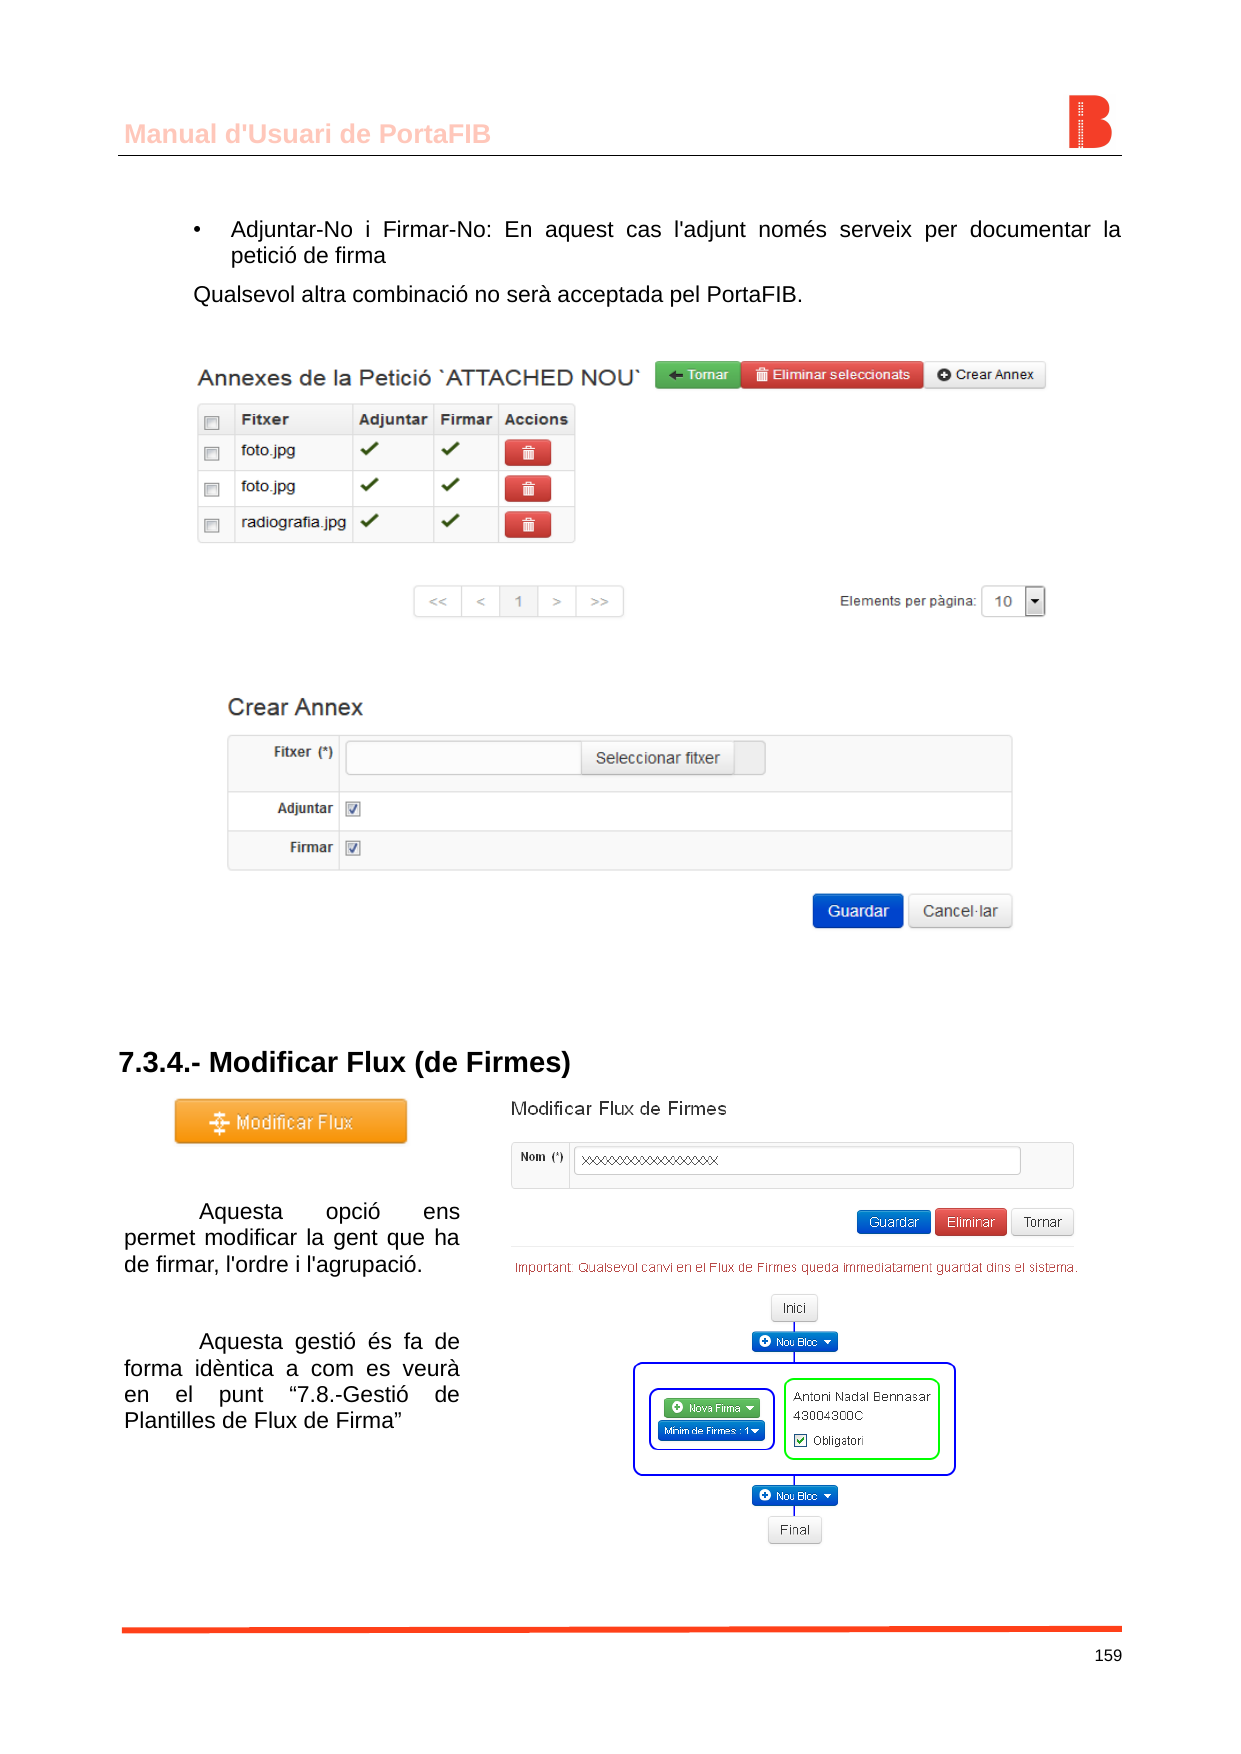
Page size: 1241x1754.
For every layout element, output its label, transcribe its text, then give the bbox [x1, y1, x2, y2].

subtitle Modificar Flux (de Firmes) [118, 1045, 1122, 1078]
picture [217, 682, 1023, 942]
list Adjuntar-No i Firmar-No: En aquest cas l'adjunt només serveix per documentar la petició de firma [193, 216, 1122, 268]
picture [504, 1096, 1084, 1551]
picture [172, 1096, 412, 1147]
text Qualsevol altra combinació no serà acceptada pel PortaFIB. [118, 281, 1122, 307]
table_header Aquesta opció ens permet modificar la gent que ha de firmar, l'ordre i l'agrupació. Aquesta gestió és fa de forma idèntica a com es veurà en el punt “7.8Gestió de Plantilles de Flux de Firma” [118, 1091, 466, 1557]
picture [187, 358, 1053, 632]
picture [1063, 94, 1117, 150]
table_header [466, 1091, 1122, 1557]
